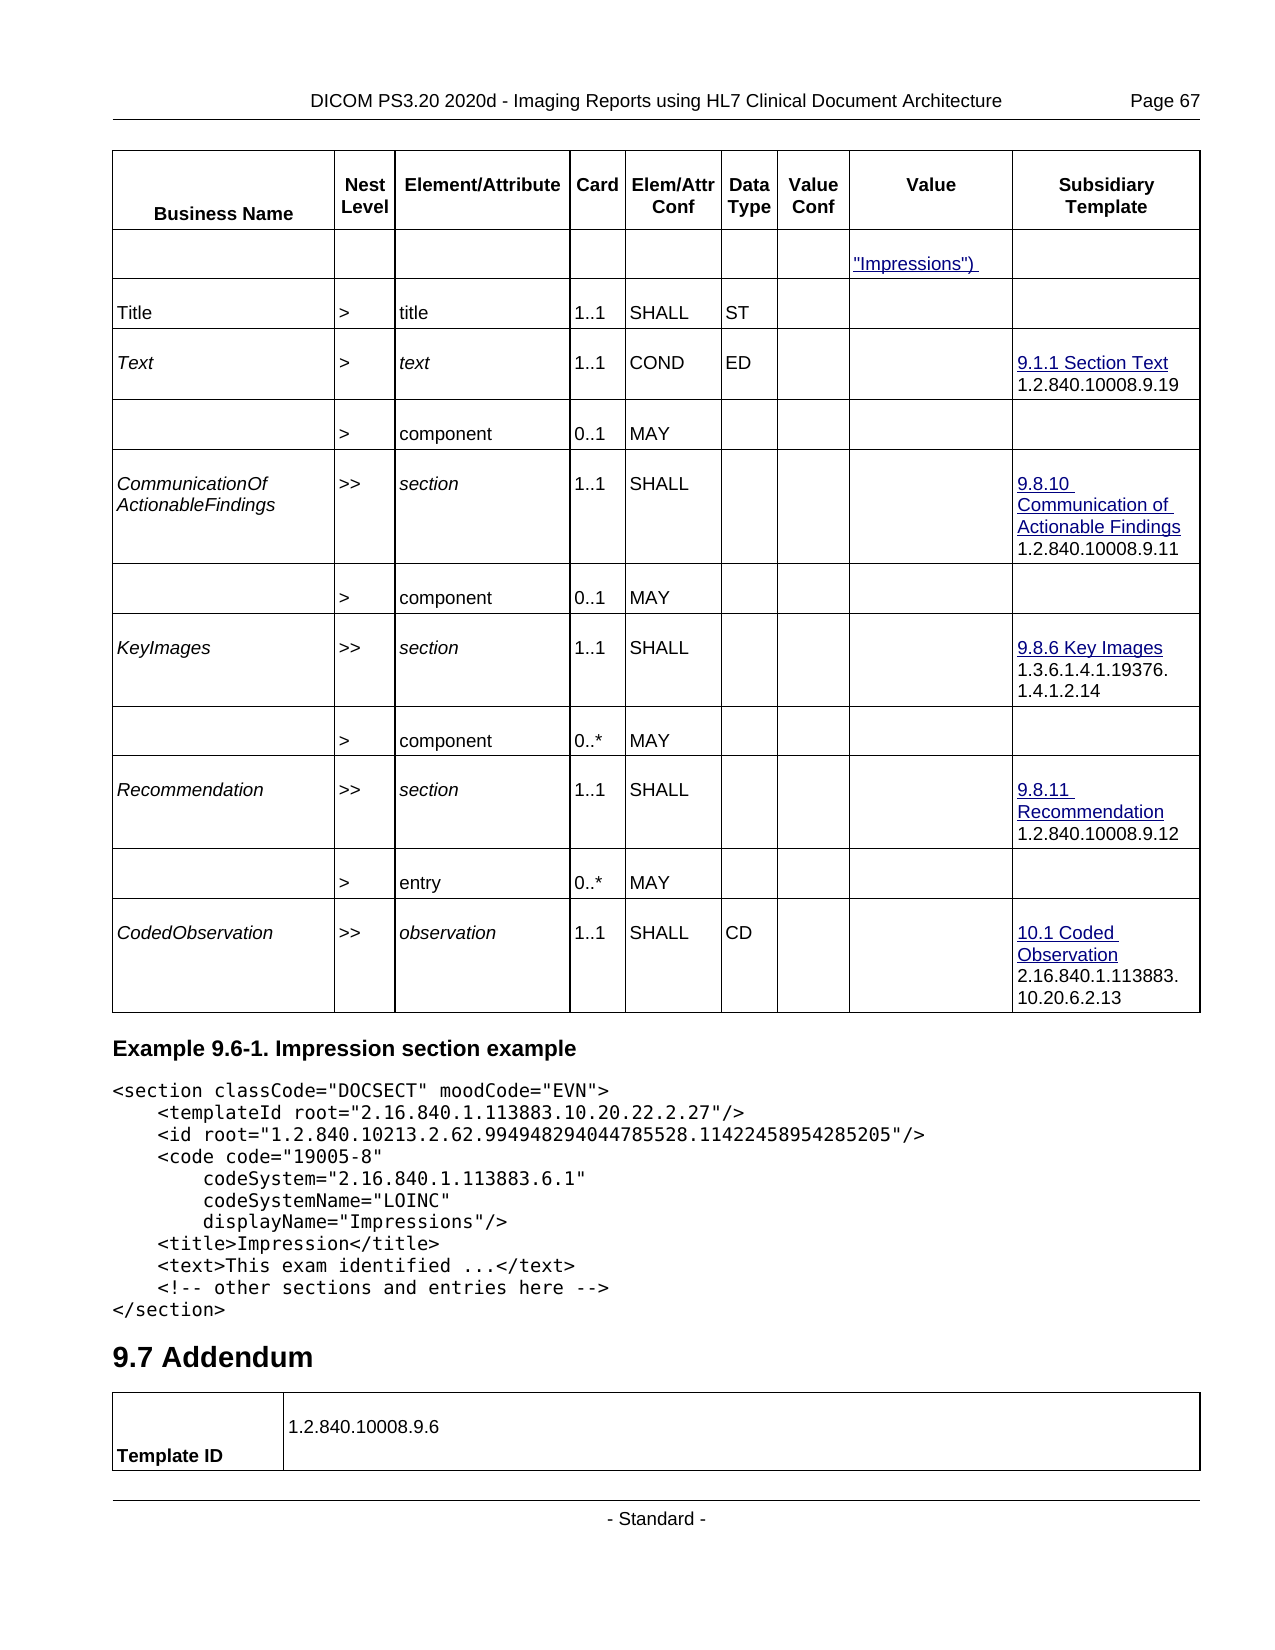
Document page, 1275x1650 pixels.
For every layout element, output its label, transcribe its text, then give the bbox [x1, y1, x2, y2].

table_header Business Name [113, 151, 334, 228]
table_cell [778, 400, 849, 449]
table_cell [850, 756, 1012, 848]
table_cell > [335, 400, 394, 449]
table_header Data Type [722, 151, 777, 228]
table_cell 9.8.6 Key Images 1.3.6.1.4.1.19376.​1.4.1.2.14 [1013, 614, 1199, 706]
table_cell [850, 614, 1012, 706]
table_header Template ID [113, 1393, 283, 1470]
table_cell [722, 230, 777, 278]
table_cell > [335, 849, 394, 898]
table_header Nest Level [335, 151, 394, 228]
table_cell [778, 564, 849, 613]
table_cell [778, 849, 849, 898]
table_cell [113, 230, 334, 278]
table_cell [850, 329, 1012, 399]
table_cell MAY [626, 849, 721, 898]
table_cell [850, 899, 1012, 1012]
table_cell > [335, 279, 394, 328]
table_cell >> [335, 450, 394, 563]
table_cell component [396, 400, 569, 449]
table_cell component [396, 564, 569, 613]
table_cell 9.8.11 Recommendation 1.2.840.10008.9.12 [1013, 756, 1199, 848]
table_cell [571, 230, 625, 278]
table_cell 9.1.1 Section Text 1.2.840.10008.9.19 [1013, 329, 1199, 399]
table_cell [1013, 849, 1199, 898]
table_header Element/​Attribute [396, 151, 569, 228]
table_cell [396, 230, 569, 278]
table_cell MAY [626, 707, 721, 755]
table_cell [778, 279, 849, 328]
table_cell Recommendation [113, 756, 334, 848]
table_cell [778, 614, 849, 706]
table_cell >> [335, 899, 394, 1012]
table_cell title [396, 279, 569, 328]
table_cell [778, 450, 849, 563]
table_cell SHALL [626, 279, 721, 328]
table_cell >> [335, 756, 394, 848]
table_cell [113, 564, 334, 613]
table_cell [778, 230, 849, 278]
table_cell CD [722, 899, 777, 1012]
table_cell > [335, 564, 394, 613]
table_cell "Impressions") [850, 230, 1012, 278]
table_cell [722, 450, 777, 563]
table_cell Communication​Of​Actionable​Findings [113, 450, 334, 563]
table_cell SHALL [626, 756, 721, 848]
table_cell > [335, 707, 394, 755]
table_cell 1..1 [571, 450, 625, 563]
table_header Card [571, 151, 625, 228]
table_cell [1013, 230, 1199, 278]
table_cell 0..* [571, 707, 625, 755]
table_cell [1013, 707, 1199, 755]
table_cell [778, 899, 849, 1012]
table_cell observation [396, 899, 569, 1012]
table_cell [850, 564, 1012, 613]
table_cell [722, 614, 777, 706]
table_header Elem/Attr Conf [626, 151, 721, 228]
table_cell Key​Images [113, 614, 334, 706]
table_header Value Conf [778, 151, 849, 228]
table_cell [722, 756, 777, 848]
text Example 9.6-1. Impression section example [112, 1036, 1200, 1062]
table_cell SHALL [626, 899, 721, 1012]
table_header Subsidiary Template [1013, 151, 1199, 228]
table_cell SHALL [626, 450, 721, 563]
table_cell section [396, 614, 569, 706]
table_cell [850, 279, 1012, 328]
table_cell Coded​Observation [113, 899, 334, 1012]
table_cell [778, 707, 849, 755]
table_cell [335, 230, 394, 278]
table_cell [850, 400, 1012, 449]
table_cell 9.8.10 Communication of Actionable Findings 1.2.840.10008.9.11 [1013, 450, 1199, 563]
table_cell [850, 707, 1012, 755]
table_cell [722, 564, 777, 613]
table_header 1.2.840.10008.9.6 [284, 1393, 1199, 1470]
table_cell 1..1 [571, 899, 625, 1012]
table_cell 1..1 [571, 279, 625, 328]
table_cell text [396, 329, 569, 399]
table_cell [850, 450, 1012, 563]
table_cell section [396, 756, 569, 848]
table_cell [850, 849, 1012, 898]
table_cell 1..1 [571, 614, 625, 706]
table_cell component [396, 707, 569, 755]
text 9.7 Addendum [112, 1340, 1200, 1373]
table_cell >> [335, 614, 394, 706]
table_cell [1013, 564, 1199, 613]
table_cell [626, 230, 721, 278]
table_cell [722, 849, 777, 898]
table_cell 0..* [571, 849, 625, 898]
table_cell 0..1 [571, 400, 625, 449]
table_cell ED [722, 329, 777, 399]
table_cell [113, 707, 334, 755]
table_header Value [850, 151, 1012, 228]
table_cell ST [722, 279, 777, 328]
table_cell 1..1 [571, 329, 625, 399]
table_cell SHALL [626, 614, 721, 706]
table_cell [1013, 400, 1199, 449]
table_cell [1013, 279, 1199, 328]
table_cell Text [113, 329, 334, 399]
table_cell [778, 329, 849, 399]
table_cell Title [113, 279, 334, 328]
table_cell [722, 707, 777, 755]
table_cell section [396, 450, 569, 563]
table_cell 1..1 [571, 756, 625, 848]
table_cell [722, 400, 777, 449]
table_cell MAY [626, 564, 721, 613]
table_cell [113, 849, 334, 898]
text <section classCode="DOCSECT" moodCode="EVN"> <templateId root="2.16.840.1.113883.10.20.22.2.27"/> <id root="1.2.840.10213.2.62.994948294044785528.11422458954285205"/> <code code="19005-8" codeSystem="2.16.840.1.113883.6.1" codeSystemName="LOINC" displayName="Impressions"/> <title>Impression</title> <text>This exam identified ...</text> <!-- other sections and entries here --> </section> [112, 1080, 1200, 1321]
table_cell > [335, 329, 394, 399]
table_cell 0..1 [571, 564, 625, 613]
table_cell MAY [626, 400, 721, 449]
table_cell entry [396, 849, 569, 898]
table_cell 10.1 Coded Observation 2.16.840.1.113883.​10.20.6.2.13 [1013, 899, 1199, 1012]
table_cell COND [626, 329, 721, 399]
table_cell [778, 756, 849, 848]
table_cell [113, 400, 334, 449]
